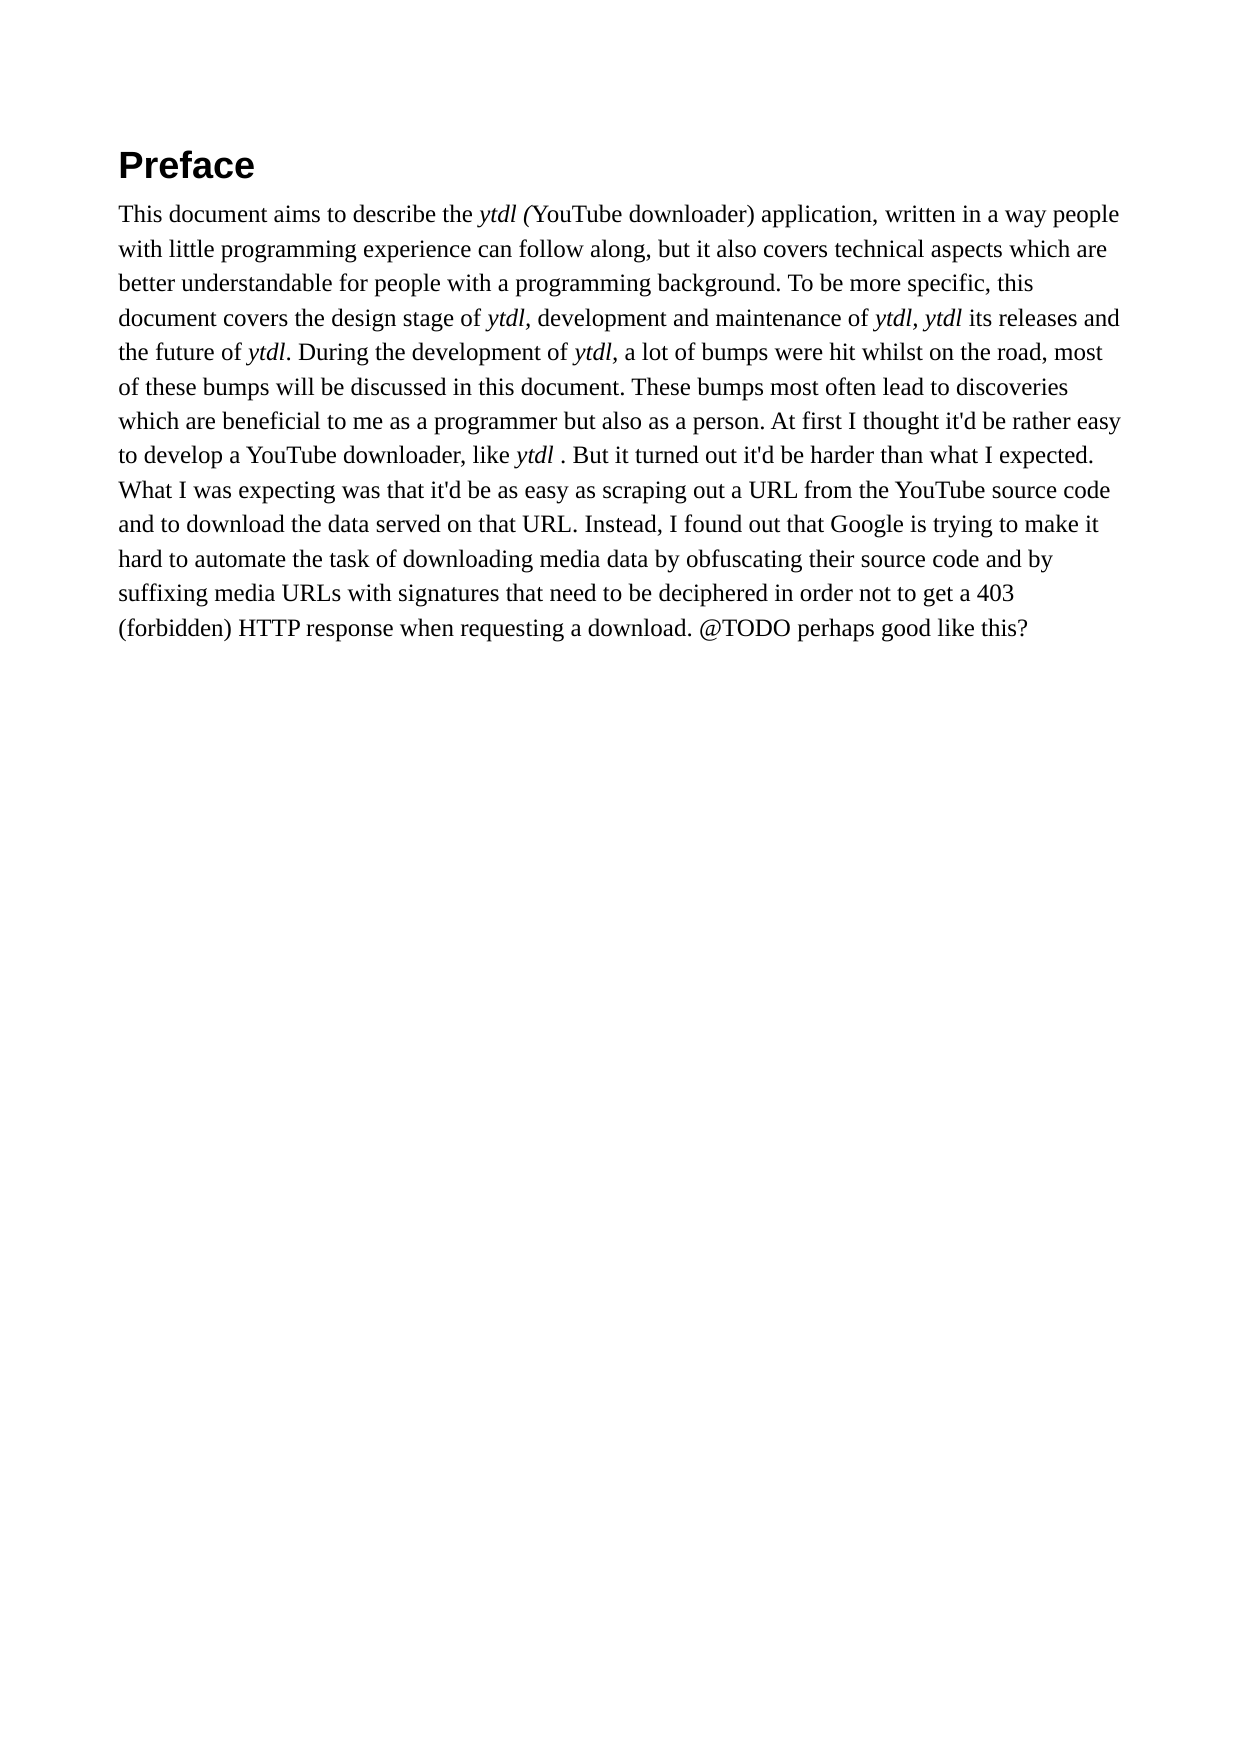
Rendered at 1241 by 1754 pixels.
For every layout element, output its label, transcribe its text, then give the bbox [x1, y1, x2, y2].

text This document aims to describe the ytdl (YouTube downloader) application, written in a way people with little programming experience can follow along, but it also covers technical aspects which are better understandable for people with a programming background. To be more specific, this document covers the design stage of ytdl, development and maintenance of ytdl, ytdl its releases and the future of ytdl. During the development of ytdl, a lot of bumps were hit whilst on the road, most of these bumps will be discussed in this document. These bumps most often lead to discoveries which are beneficial to me as a programmer but also as a person. At first I thought it'd be rather easy to develop a YouTube downloader, like ytdl . But it turned out it'd be harder than what I expected. What I was expecting was that it'd be as easy as scraping out a URL from the YouTube source code and to download the data served on that URL. Instead, I found out that Google is trying to make it hard to automate the task of downloading media data by obfuscating their source code and by suffixing media URLs with signatures that need to be deciphered in order not to get a 403 (forbidden) HTTP response when requesting a download. @TODO perhaps good like this? [118, 199, 1122, 642]
subtitle Preface [118, 143, 1122, 187]
